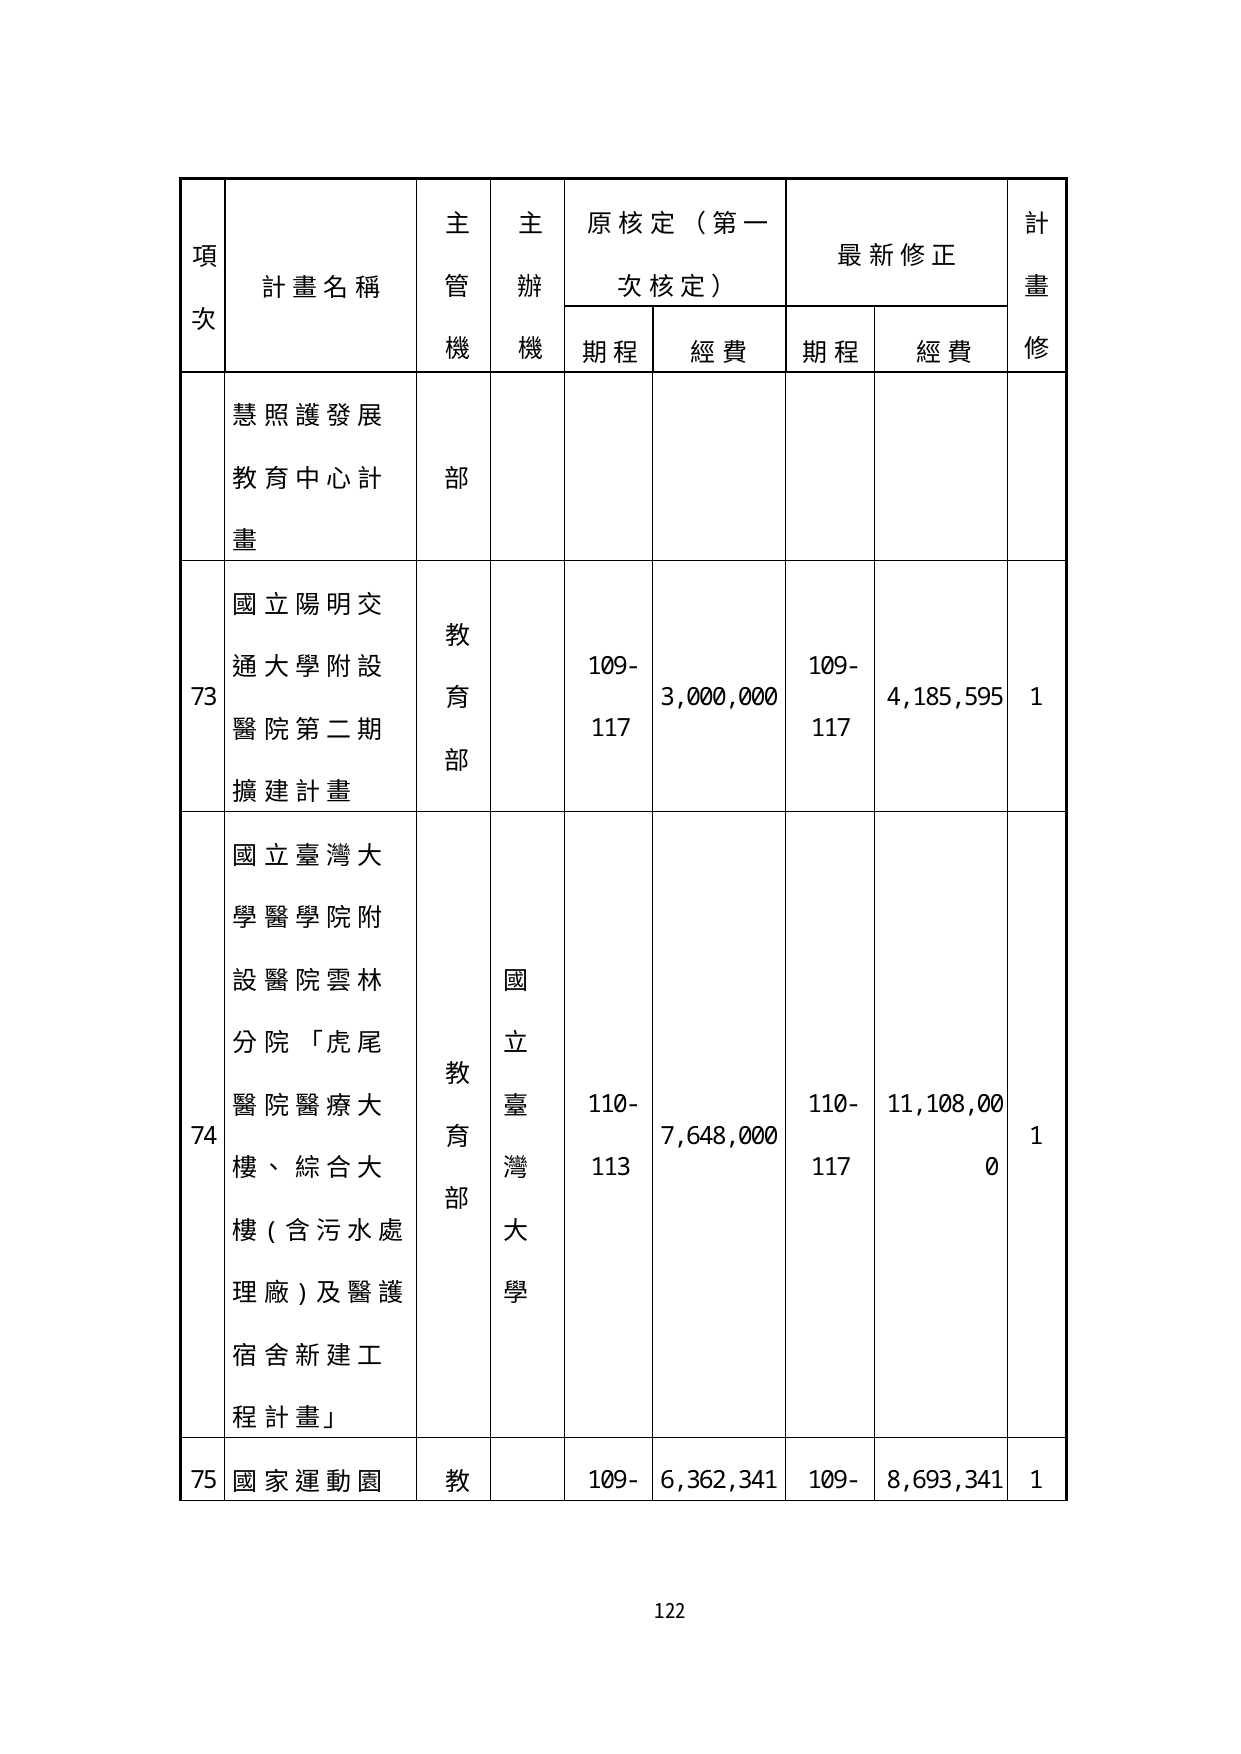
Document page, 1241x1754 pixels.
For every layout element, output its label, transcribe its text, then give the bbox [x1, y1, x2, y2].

table_cell 7,648,000 [653, 812, 785, 1437]
table_header 最新修正 [787, 180, 1007, 305]
table_header 原核定（第一次核定） [565, 180, 785, 305]
table_cell 6,362,341 [653, 1438, 785, 1500]
table_cell [491, 373, 564, 559]
table_cell 慧照護發展教育中心計畫 [225, 373, 416, 559]
table_cell 國立陽明交通大學附設醫院第二期擴建計畫 [225, 561, 416, 811]
table_cell 教育部 [417, 373, 490, 559]
table_cell 期程 [787, 307, 874, 371]
table_cell [182, 373, 224, 559]
table_cell 期程 [565, 307, 652, 371]
table_cell 1 [1008, 1438, 1065, 1500]
table_header 計畫名稱 [226, 180, 416, 371]
table_cell 教育部 [417, 812, 490, 1437]
table_cell 8,693,341 [875, 1438, 1007, 1500]
table_cell 3 [1008, 373, 1065, 559]
table_cell [786, 373, 874, 559]
table_cell 110-117 [786, 812, 874, 1437]
table_cell [565, 373, 652, 559]
table_cell 110-113 [565, 812, 652, 1437]
table_cell 109-117 [786, 561, 874, 811]
table_cell 4,185,595 [875, 561, 1007, 811]
table_cell 國立臺灣大學 [491, 812, 564, 1437]
table_cell 75 [182, 1438, 224, 1500]
table_header 項次 [182, 180, 224, 371]
table_cell 109-117 [565, 561, 652, 811]
table_cell [491, 561, 564, 811]
table_cell 教育部 [417, 1438, 490, 1500]
table_cell 109- [786, 1438, 874, 1500]
table_cell 1 [1008, 561, 1065, 811]
table_cell 國立臺灣大學醫學院附設醫院雲林分院「虎尾醫院醫療大樓、綜合大樓(含污水處理廠)及醫護宿舍新建工程計畫」 [225, 812, 416, 1437]
table_cell 經費 [875, 307, 1007, 371]
table_cell 國家運動園 [225, 1438, 416, 1500]
table_cell 109- [565, 1438, 652, 1500]
table_cell [653, 373, 785, 559]
table_cell 經費 [654, 307, 785, 371]
table_cell 11,108,000 [875, 812, 1007, 1437]
table_cell 教育部 [417, 561, 490, 811]
table_cell 1 [1008, 812, 1065, 1437]
table_cell 73 [182, 561, 224, 811]
table_header 主管 機關 [417, 180, 490, 371]
table_header 計畫修正次數 [1008, 180, 1065, 371]
table_cell 74 [182, 812, 224, 1437]
table_header 主辦 機關 [491, 180, 564, 371]
table_cell 3,000,000 [653, 561, 785, 811]
table_cell [875, 373, 1007, 559]
table_cell [491, 1438, 564, 1500]
